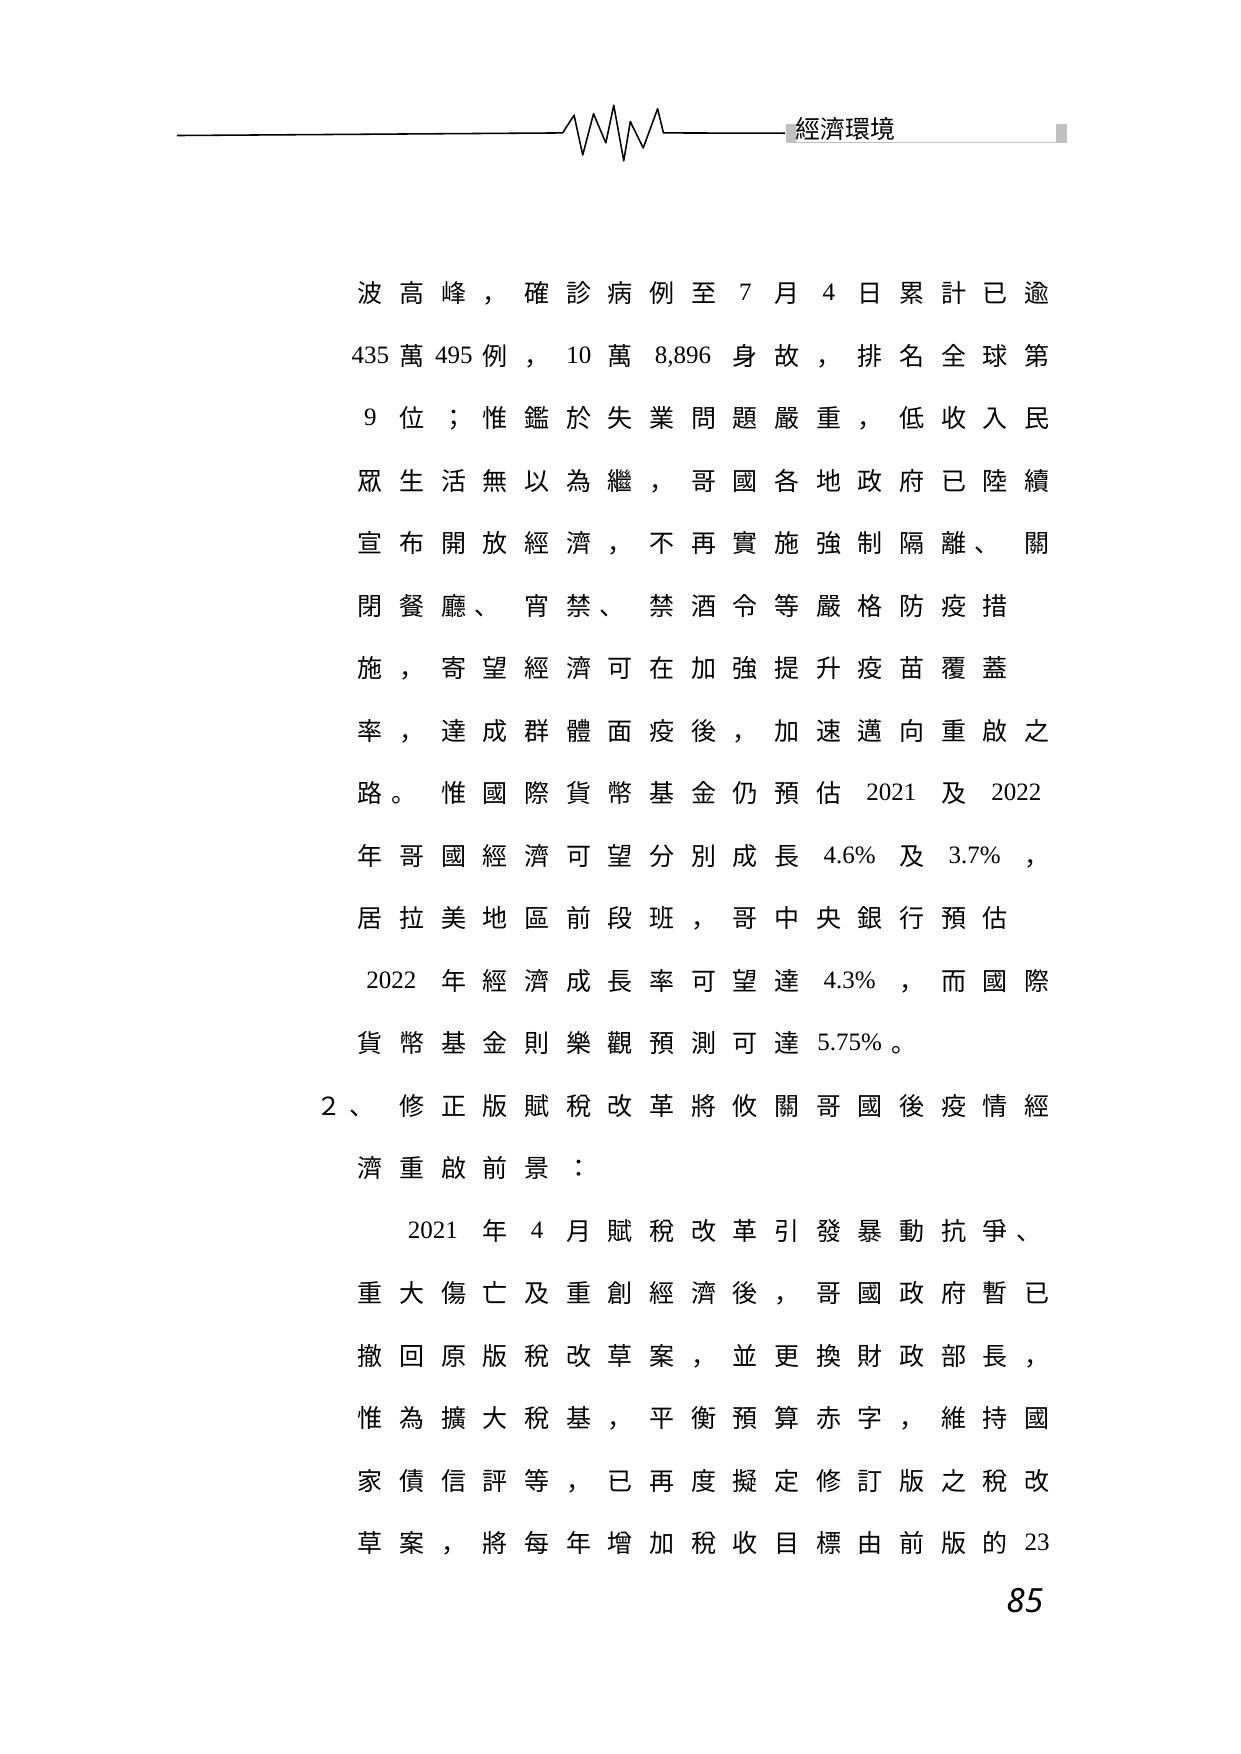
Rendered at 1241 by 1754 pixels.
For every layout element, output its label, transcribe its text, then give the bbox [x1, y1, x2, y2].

text 2021年4月賦稅改革引發暴動抗爭、重大傷亡及重創經濟後，哥國政府暫已撤回原版稅改草案，並更換財政部長，惟為擴大稅基，平衡預算赤字，維持國家債信評等，已再度擬定修訂版之稅改草案，將每年增加稅收目標由前版的23 [330, 1188, 1058, 1563]
text ２、修正版賦稅改革將攸關哥國後疫情經濟重啟前景： [281, 1063, 1058, 1188]
text 波高峰，確診病例至7月4日累計已逾435萬495例，10萬8,896身故，排名全球第9位；惟鑑於失業問題嚴重，低收入民眾生活無以為繼，哥國各地政府已陸續宣布開放經濟，不再實施強制隔離、關閉餐廳、宵禁、禁酒令等嚴格防疫措施，寄望經濟可在加強提升疫苗覆蓋率，達成群體面疫後，加速邁向重啟之路。惟國際貨幣基金仍預估2021及2022年哥國經濟可望分別成長4.6%及3.7%，居拉美地區前段班，哥中央銀行預估2022年經濟成長率可望達4.3%，而國際貨幣基金則樂觀預測可達5.75%。 [330, 250, 1058, 1063]
